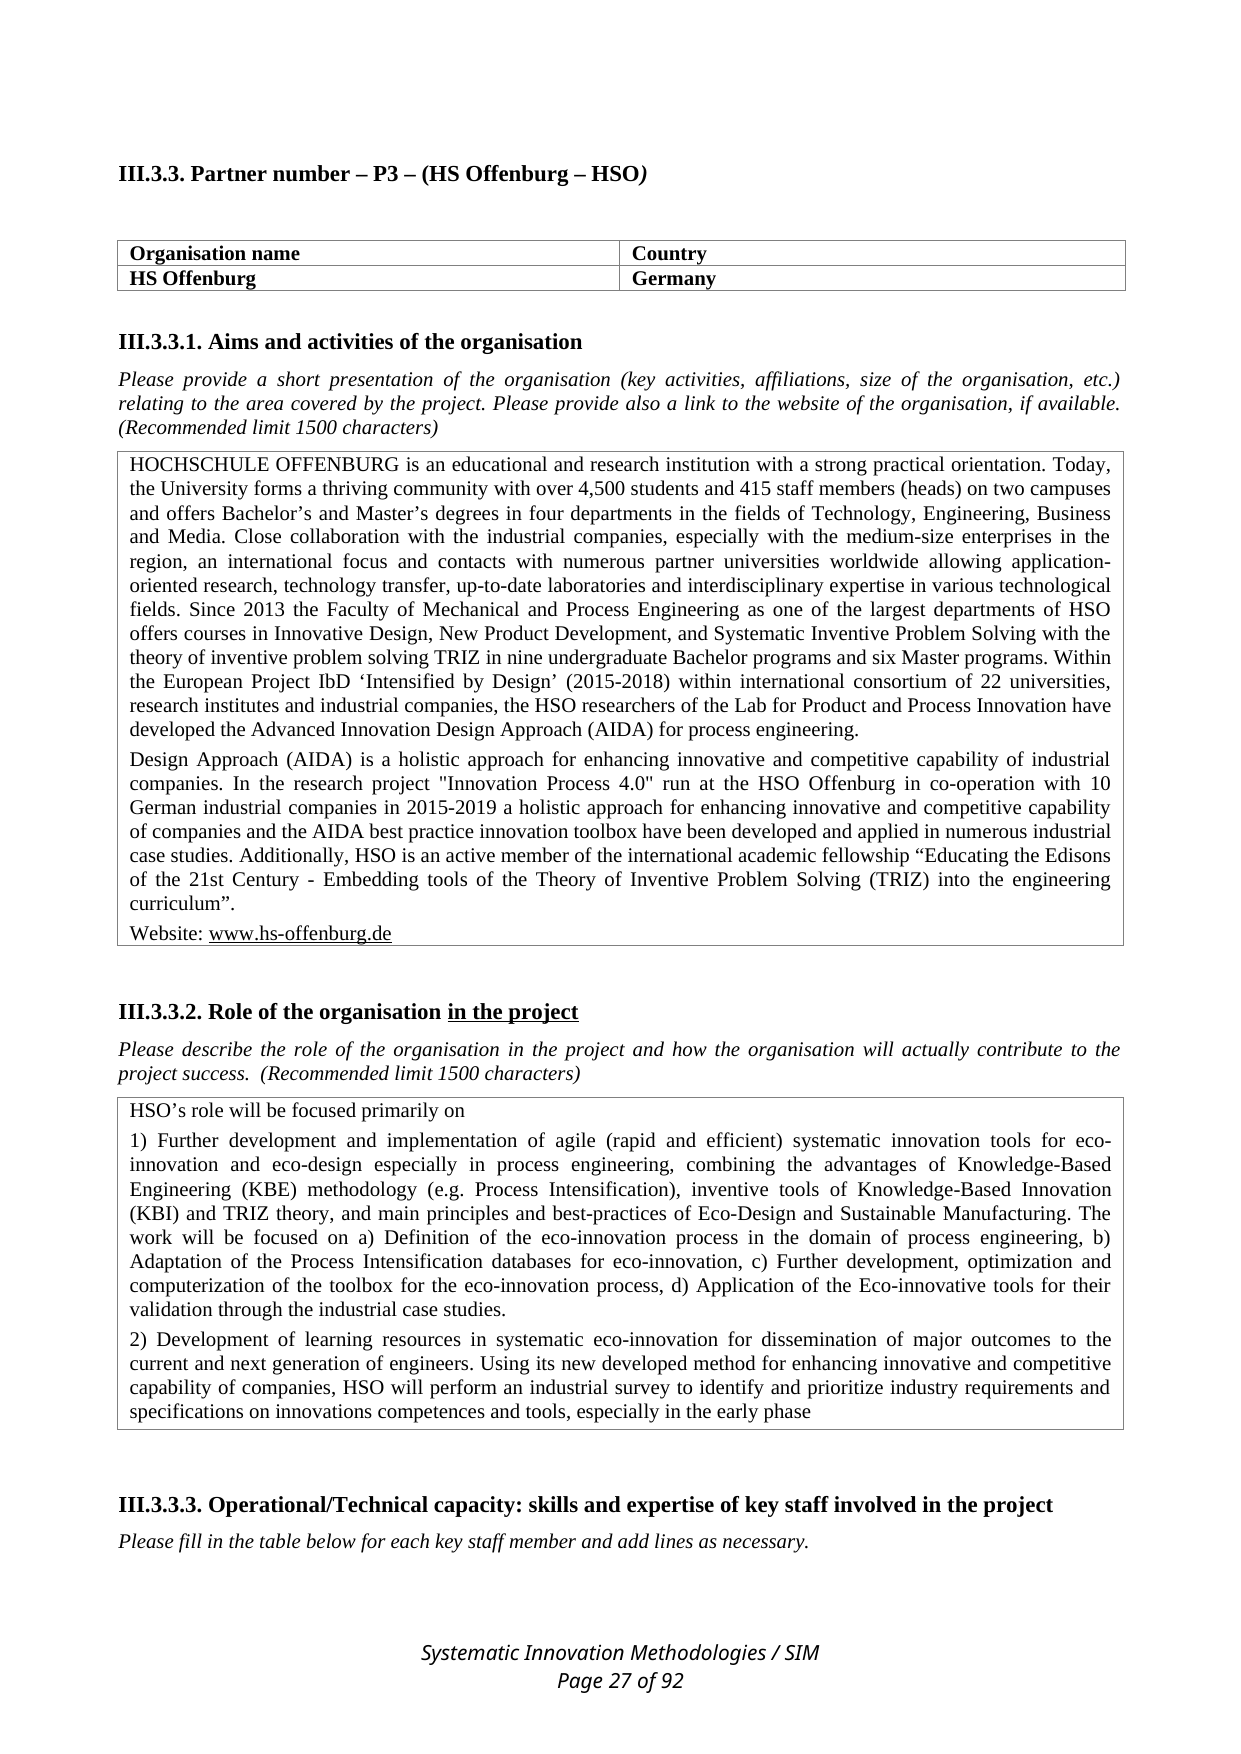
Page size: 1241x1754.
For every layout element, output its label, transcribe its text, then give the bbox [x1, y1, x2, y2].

table_header HOCHSCHULE OFFENBURG is an educational and research institution with a strong practical orientation. Today, the University forms a thriving community with over 4,500 students and 415 staff members (heads) on two campuses and offers Bachelor’s and Master’s degrees in four departments in the fields of Technology, Engineering, Business and Media. Close collaboration with the industrial companies, especially with the medium-size enterprises in the region, an international focus and contacts with numerous partner universities worldwide allowing application-oriented research, technology transfer, up-to-date laboratories and interdisciplinary expertise in various technological fields. Since 2013 the Faculty of Mechanical and Process Engineering as one of the largest departments of HSO offers courses in Innovative Design, New Product Development, and Systematic Inventive Problem Solving with the theory of inventive problem solving TRIZ in nine undergraduate Bachelor programs and six Master programs. Within the European Project IbD ‘Intensified by Design’ (2015-2018) within international consortium of 22 universities, research institutes and industrial companies, the HSO researchers of the Lab for Product and Process Innovation have developed the Advanced Innovation Design Approach (AIDA) for process engineering. Design Approach (AIDA) is a holistic approach for enhancing innovative and competitive capability of industrial companies. In the research project "Innovation Process 4.0" run at the HSO Offenburg in co-operation with 10 German industrial companies in 2015-2019 a holistic approach for enhancing innovative and competitive capability of companies and the AIDA best practice innovation toolbox have been developed and applied in numerous industrial case studies. Additionally, HSO is an active member of the international academic fellowship “Educating the Edisons of the 21st Century - Embedding tools of the Theory of Inventive Problem Solving (TRIZ) into the engineering curriculum”. Website: www.hs-offenburg.de [118, 452, 1123, 945]
text Please provide a short presentation of the organisation (key activities, affiliations, size of the organisation, etc.) relating to the area covered by the project. Please provide also a link to the website of the organisation, if available. (Recommended limit 1500 characters) [118, 367, 1122, 439]
text III.3.3.1. Aims and activities of the organisation [118, 328, 1122, 354]
table_header Organisation name [118, 241, 619, 265]
table_header Country [620, 241, 1125, 265]
table_cell Germany [620, 266, 1125, 290]
text Please fill in the table below for each key staff member and add lines as necessary. [118, 1529, 1122, 1553]
table_cell HS Offenburg [118, 266, 619, 290]
text III.3.3.2. Role of the organisation in the project [118, 998, 1122, 1024]
text III.3.3.3. Operational/Technical capacity: skills and expertise of key staff involved in the project [118, 1491, 1122, 1517]
subtitle III.3.3. Partner number – P3 – (HS Offenburg – HSO) [118, 160, 1122, 187]
text Please describe the role of the organisation in the project and how the organisation will actually contribute to the project success. (Recommended limit 1500 characters) [118, 1037, 1122, 1085]
table_header HSO’s role will be focused primarily on 1) Further development and implementation of agile (rapid and efficient) systematic innovation tools for eco-innovation and eco-design especially in process engineering, combining the advantages of Knowledge-Based Engineering (KBE) methodology (e.g. Process Intensification), inventive tools of Knowledge-Based Innovation (KBI) and TRIZ theory, and main principles and best-practices of Eco-Design and Sustainable Manufacturing. The work will be focused on a) Definition of the eco-innovation process in the domain of process engineering, b) Adaptation of the Process Intensification databases for eco-innovation, c) Further development, optimization and computerization of the toolbox for the eco-innovation process, d) Application of the Eco-innovative tools for their validation through the industrial case studies. 2) Development of learning resources in systematic eco-innovation for dissemination of major outcomes to the current and next generation of engineers. Using its new developed method for enhancing innovative and competitive capability of companies, HSO will perform an industrial survey to identify and prioritize industry requirements and specifications on innovations competences and tools, especially in the early phase [118, 1098, 1123, 1429]
